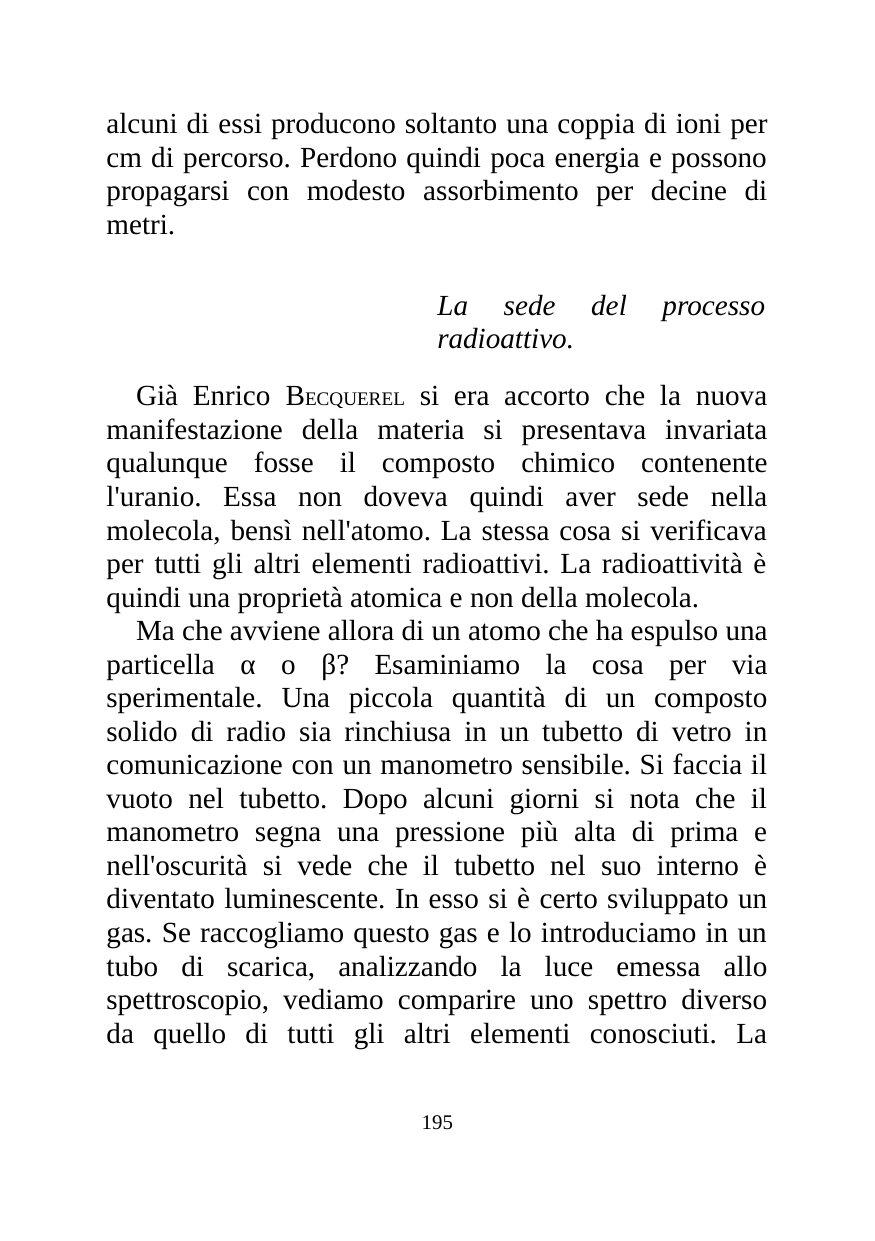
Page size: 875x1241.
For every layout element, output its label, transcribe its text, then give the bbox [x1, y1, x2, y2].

text Già Enrico Becquerel si era accorto che la nuova manifestazione della materia si presentava invariata qualunque fosse il composto chimico contenente l'uranio. Essa non doveva quindi aver sede nella molecola, bensì nell'atomo. La stessa cosa si verificava per tutti gli altri elementi radioattivi. La radioattività è quindi una proprietà atomica e non della molecola. [106, 378, 768, 613]
subtitle La sede del processo radioattivo. [437, 288, 768, 355]
text Ma che avviene allora di un atomo che ha espulso una particella α o β? Esaminiamo la cosa per via sperimentale. Una piccola quantità di un composto solido di radio sia rinchiusa in un tubetto di vetro in comunicazione con un manometro sensibile. Si faccia il vuoto nel tubetto. Dopo alcuni giorni si nota che il manometro segna una pressione più alta di prima e nell'oscurità si vede che il tubetto nel suo interno è diventato luminescente. In esso si è certo sviluppato un gas. Se raccogliamo questo gas e lo introduciamo in un tubo di scarica, analizzando la luce emessa allo spettroscopio, vediamo comparire uno spettro diverso da quello di tutti gli altri elementi conosciuti. La [106, 613, 768, 1049]
text alcuni di essi producono soltanto una coppia di ioni per cm di percorso. Perdono quindi poca energia e possono propagarsi con modesto assorbimento per decine di metri. [106, 106, 768, 240]
